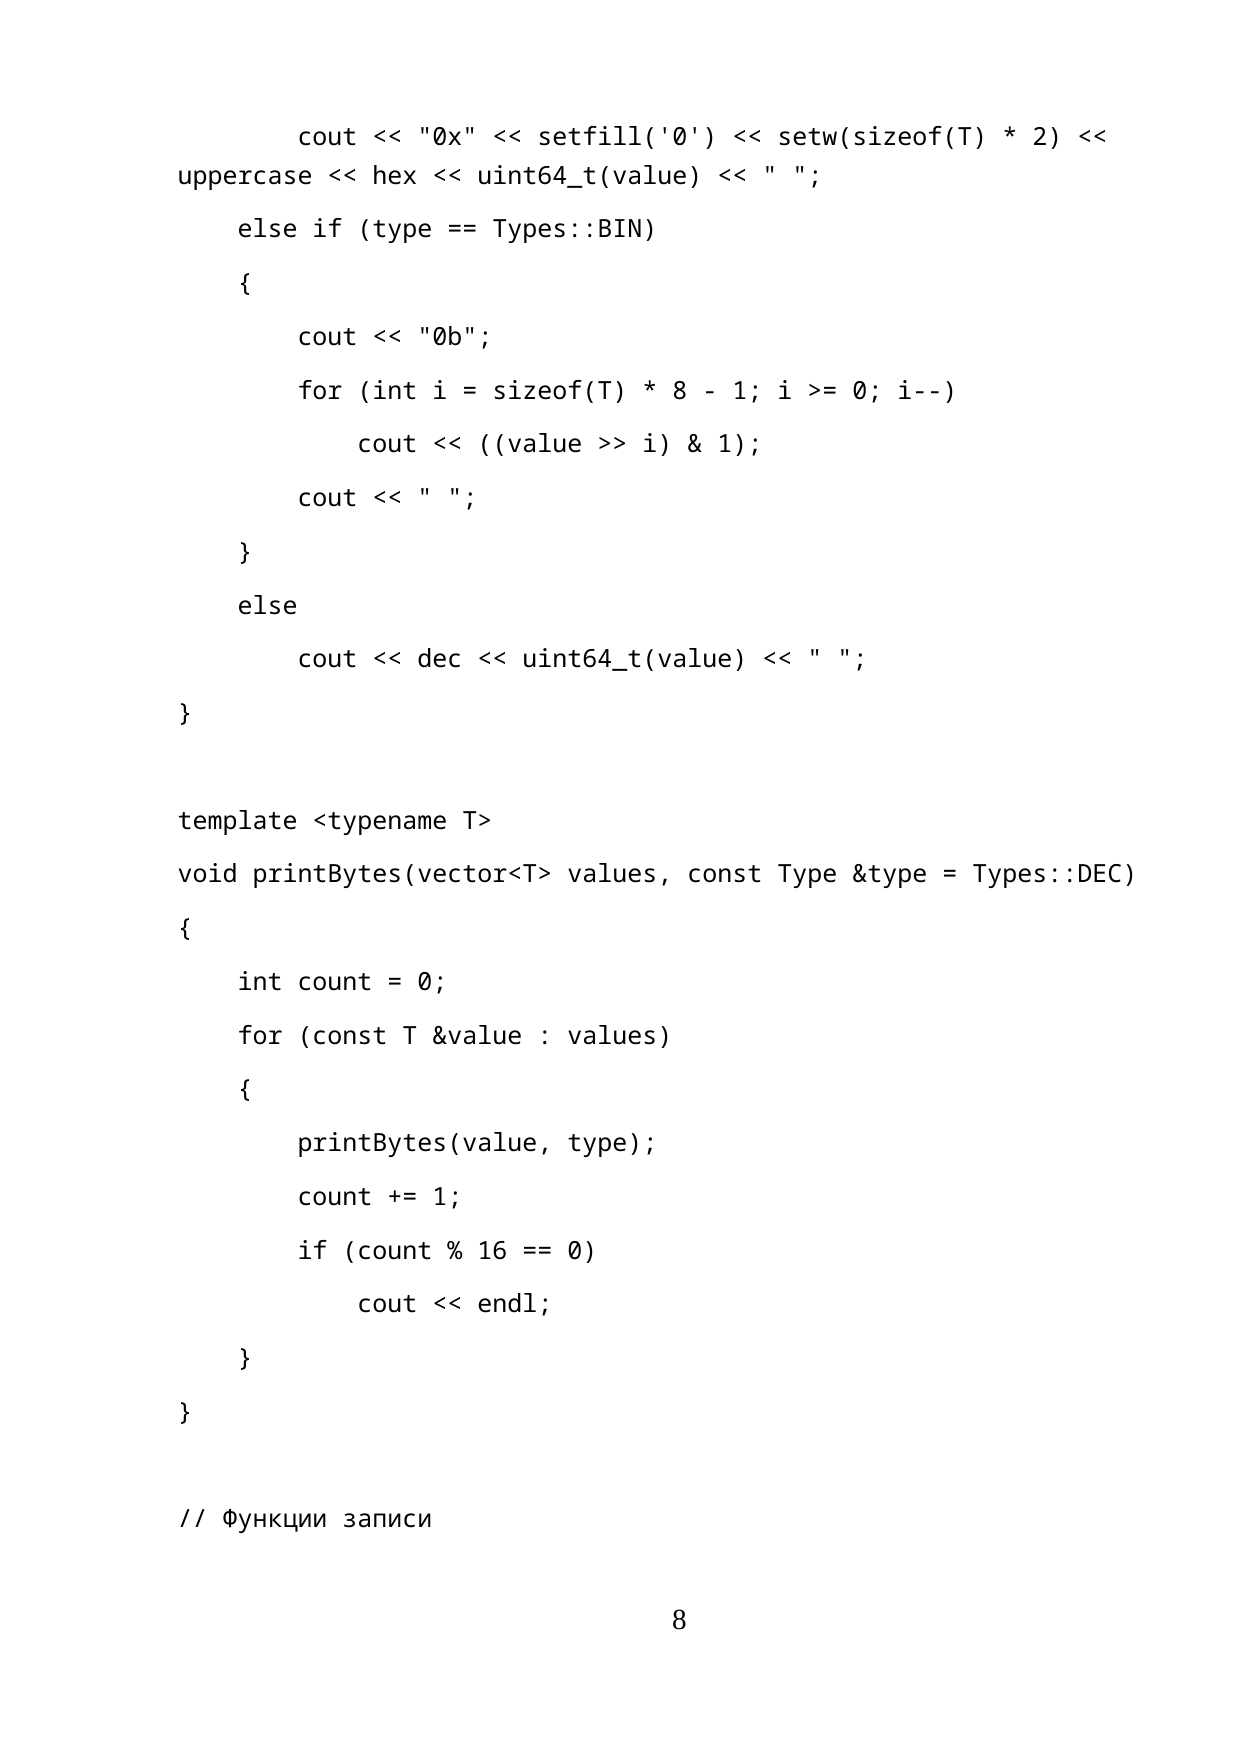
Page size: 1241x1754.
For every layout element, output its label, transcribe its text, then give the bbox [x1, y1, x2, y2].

text cout << "0x" << setfill('0') << setw(sizeof(T) * 2) << uppercase << hex << uint64_t(value) << " "; [177, 118, 1181, 191]
text printBytes(value, type); [177, 1125, 1181, 1159]
text { [177, 910, 1181, 944]
text cout << ((value >> i) & 1); [177, 426, 1181, 460]
text } [177, 1393, 1181, 1428]
text } [177, 1340, 1181, 1374]
text else if (type == Types::BIN) [177, 211, 1181, 245]
text { [177, 265, 1181, 299]
text { [177, 1071, 1181, 1105]
text } [177, 695, 1181, 729]
text cout << dec << uint64_t(value) << " "; [177, 641, 1181, 675]
text if (count % 16 == 0) [177, 1232, 1181, 1266]
text void printBytes(vector<T> values, const Type &type = Types::DEC) [177, 856, 1181, 890]
text for (const T &value : values) [177, 1017, 1181, 1051]
text template <typename T> [177, 802, 1181, 836]
text cout << " "; [177, 480, 1181, 514]
text count += 1; [177, 1178, 1181, 1213]
text for (int i = sizeof(T) * 8 - 1; i >= 0; i--) [177, 372, 1181, 406]
text else [177, 587, 1181, 621]
text // Функции записи [177, 1501, 1181, 1535]
text cout << "0b"; [177, 318, 1181, 353]
text cout << endl; [177, 1286, 1181, 1320]
text int count = 0; [177, 963, 1181, 998]
text } [177, 533, 1181, 568]
